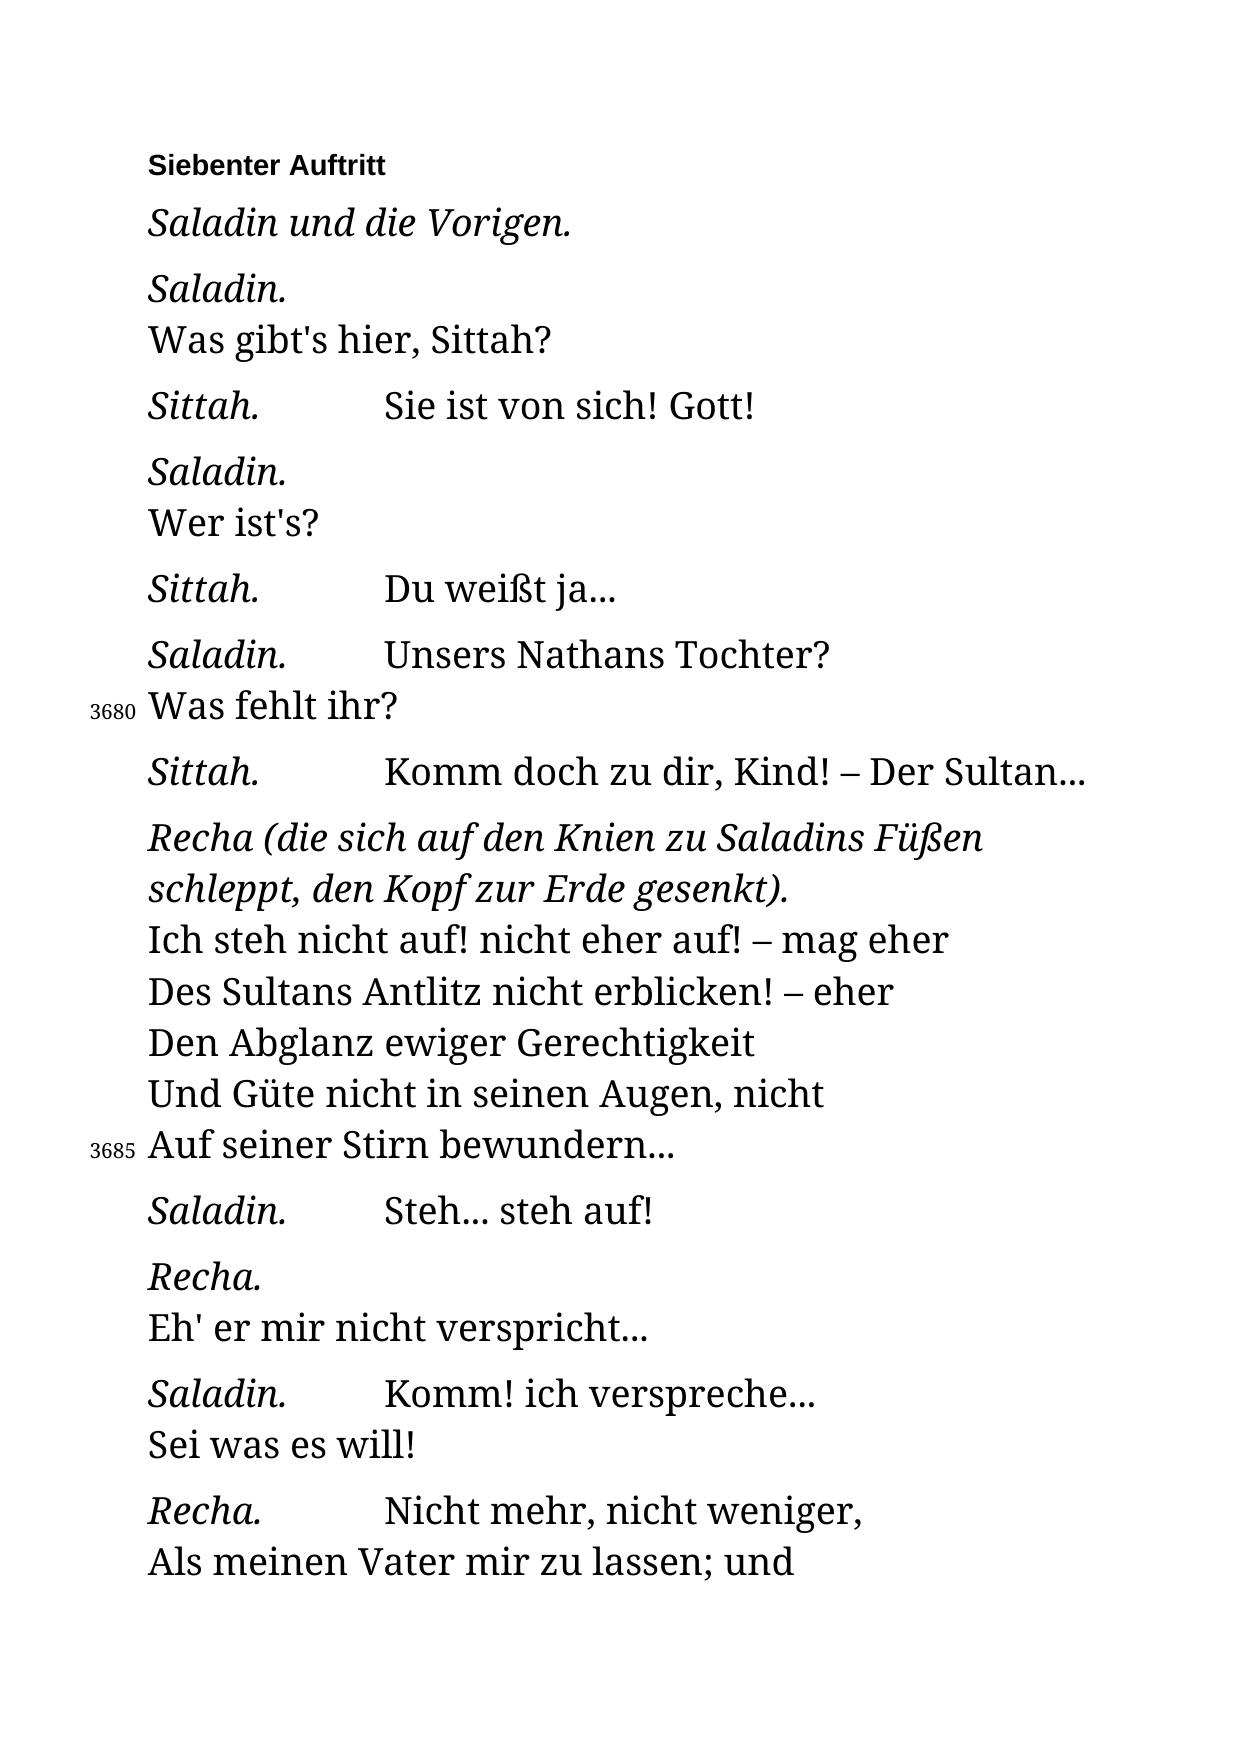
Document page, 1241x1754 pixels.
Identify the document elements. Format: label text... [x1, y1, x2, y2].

text Auf seiner Stirn bewundern... [148, 1118, 1092, 1169]
text Recha. [148, 1250, 1092, 1301]
text Sittah. Sie ist von sich! Gott! [148, 379, 1092, 430]
text Ich steh nicht auf! nicht eher auf! – mag eher [148, 914, 1092, 965]
text Und Güte nicht in seinen Augen, nicht [148, 1067, 1092, 1118]
text Saladin. Unsers Nathans Tochter? [148, 628, 1092, 679]
text Was fehlt ihr? [148, 679, 1092, 731]
text Eh' er mir nicht verspricht... [148, 1301, 1092, 1352]
text Was gibt's hier, Sittah? [148, 313, 1092, 364]
text Den Abglanz ewiger Gerechtigkeit [148, 1016, 1092, 1067]
text Sittah. Komm doch zu dir, Kind! – Der Sultan... [148, 746, 1092, 797]
text Als meinen Vater mir zu lassen; und [148, 1535, 1092, 1586]
text Saladin. [148, 262, 1092, 313]
text Recha (die sich auf den Knien zu Saladins Füßen schleppt, den Kopf zur Erde gesenkt). [148, 812, 1092, 914]
text Sei was es will! [148, 1418, 1092, 1469]
text Saladin und die Vorigen. [148, 196, 1092, 247]
text Recha. Nicht mehr, nicht weniger, [148, 1484, 1092, 1535]
text Wer ist's? [148, 496, 1092, 547]
text Sittah. Du weißt ja... [148, 562, 1092, 613]
text Saladin. Komm! ich verspreche... [148, 1367, 1092, 1418]
text Saladin. [148, 445, 1092, 496]
text Saladin. Steh... steh auf! [148, 1184, 1092, 1235]
text Des Sultans Antlitz nicht erblicken! – eher [148, 965, 1092, 1016]
subtitle Siebenter Auftritt [148, 148, 1092, 181]
